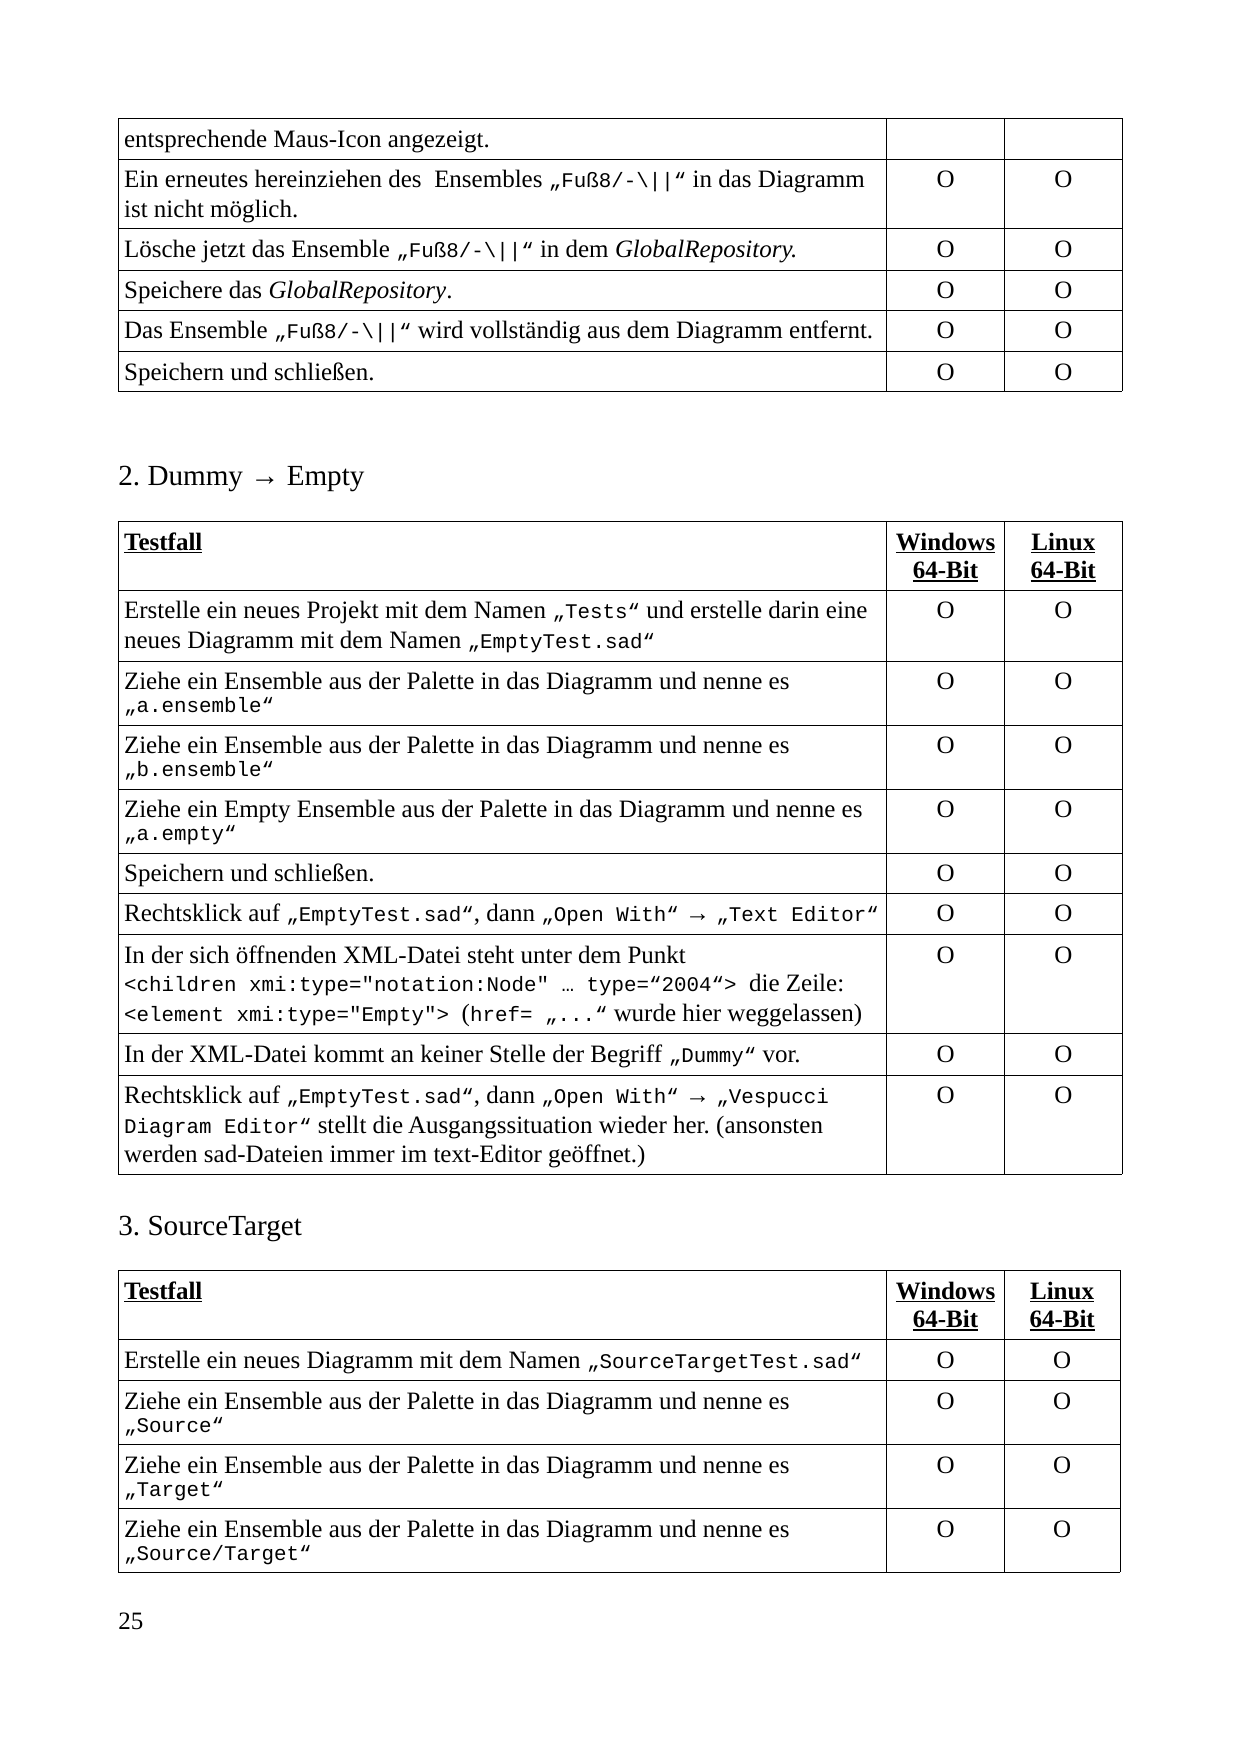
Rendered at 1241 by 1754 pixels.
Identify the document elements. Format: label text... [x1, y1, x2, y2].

table_cell O [1005, 1340, 1120, 1380]
table_cell Erstelle ein neues Projekt mit dem Namen „Tests“ und erstelle darin eine neues Diagramm mit dem Namen „EmptyTest.sad“ [119, 591, 886, 661]
table_cell O [887, 1034, 1004, 1074]
table_cell Ziehe ein Ensemble aus der Palette in das Diagramm und nenne es „Source/Target“ [119, 1509, 886, 1572]
table_cell O [887, 1381, 1004, 1444]
table_cell O [1005, 894, 1122, 934]
table_cell O [887, 894, 1004, 934]
table_cell O [887, 271, 1004, 310]
table_cell O [1005, 229, 1122, 269]
table_cell O [1005, 271, 1122, 310]
table_cell O [887, 1340, 1004, 1380]
table_cell O [1005, 662, 1122, 724]
table_cell O [887, 662, 1004, 724]
table_cell O [1005, 1445, 1120, 1508]
table_cell Ziehe ein Empty Ensemble aus der Palette in das Diagramm und nenne es „a.empty“ [119, 790, 886, 852]
table_cell O [887, 160, 1004, 228]
table_cell Ziehe ein Ensemble aus der Palette in das Diagramm und nenne es „a.ensemble“ [119, 662, 886, 724]
table_cell [887, 119, 1004, 158]
table_cell [1005, 119, 1122, 158]
table_cell O [887, 229, 1004, 269]
table_cell O [887, 1509, 1004, 1572]
table_cell O [1005, 1381, 1120, 1444]
table_cell O [1005, 935, 1122, 1033]
table_cell O [1005, 591, 1122, 661]
table_header Testfall [119, 522, 886, 590]
table_header Linux 64-Bit [1005, 522, 1122, 590]
table_cell O [1005, 1076, 1122, 1174]
table_cell O [1005, 1034, 1122, 1074]
table_cell Ein erneutes hereinziehen des Ensembles „Fuß8/-\||“ in das Diagramm ist nicht möglich. [119, 160, 886, 228]
table_header Windows 64-Bit [887, 1271, 1004, 1339]
table_cell In der sich öffnenden XML-Datei steht unter dem Punkt <children xmi:type="notation:Node" … type=“2004“> die Zeile: <element xmi:type="Empty"> (href= „...“ wurde hier weggelassen) [119, 935, 886, 1033]
table_cell Lösche jetzt das Ensemble „Fuß8/-\||“ in dem GlobalRepository. [119, 229, 886, 269]
table_cell Rechtsklick auf „EmptyTest.sad“, dann „Open With“ → „Vespucci Diagram Editor“ stellt die Ausgangssituation wieder her. (ansonsten werden sad-Dateien immer im text-Editor geöffnet.) [119, 1076, 886, 1174]
table_cell Ziehe ein Ensemble aus der Palette in das Diagramm und nenne es „Source“ [119, 1381, 886, 1444]
table_cell O [1005, 854, 1122, 893]
table_cell Erstelle ein neues Diagramm mit dem Namen „SourceTargetTest.sad“ [119, 1340, 886, 1380]
table_cell In der XML-Datei kommt an keiner Stelle der Begriff „Dummy“ vor. [119, 1034, 886, 1074]
table_cell O [1005, 726, 1122, 788]
table_header Testfall [119, 1271, 886, 1339]
table_cell O [887, 311, 1004, 351]
table_cell O [887, 935, 1004, 1033]
table_cell Speichern und schließen. [119, 854, 886, 893]
table_cell O [1005, 352, 1122, 391]
table_cell O [1005, 1509, 1120, 1572]
table_cell O [887, 1076, 1004, 1174]
table_header Linux 64-Bit [1005, 1271, 1120, 1339]
table_cell O [887, 790, 1004, 852]
table_header Windows 64-Bit [887, 522, 1004, 590]
table_cell O [887, 1445, 1004, 1508]
table_cell O [1005, 160, 1122, 228]
table_cell O [887, 352, 1004, 391]
table_cell O [887, 726, 1004, 788]
table_cell Rechtsklick auf „EmptyTest.sad“, dann „Open With“ → „Text Editor“ [119, 894, 886, 934]
table_cell entsprechende Maus-Icon angezeigt. [119, 119, 886, 158]
table_cell Speichere das GlobalRepository. [119, 271, 886, 310]
table_cell Speichern und schließen. [119, 352, 886, 391]
table_cell O [887, 591, 1004, 661]
table_cell O [887, 854, 1004, 893]
table_cell Das Ensemble „Fuß8/-\||“ wird vollständig aus dem Diagramm entfernt. [119, 311, 886, 351]
table_cell O [1005, 311, 1122, 351]
table_cell O [1005, 790, 1122, 852]
table_cell Ziehe ein Ensemble aus der Palette in das Diagramm und nenne es „Target“ [119, 1445, 886, 1508]
text 2. Dummy → Empty [118, 458, 1122, 492]
table_cell Ziehe ein Ensemble aus der Palette in das Diagramm und nenne es „b.ensemble“ [119, 726, 886, 788]
text 3. SourceTarget [118, 1208, 1122, 1241]
